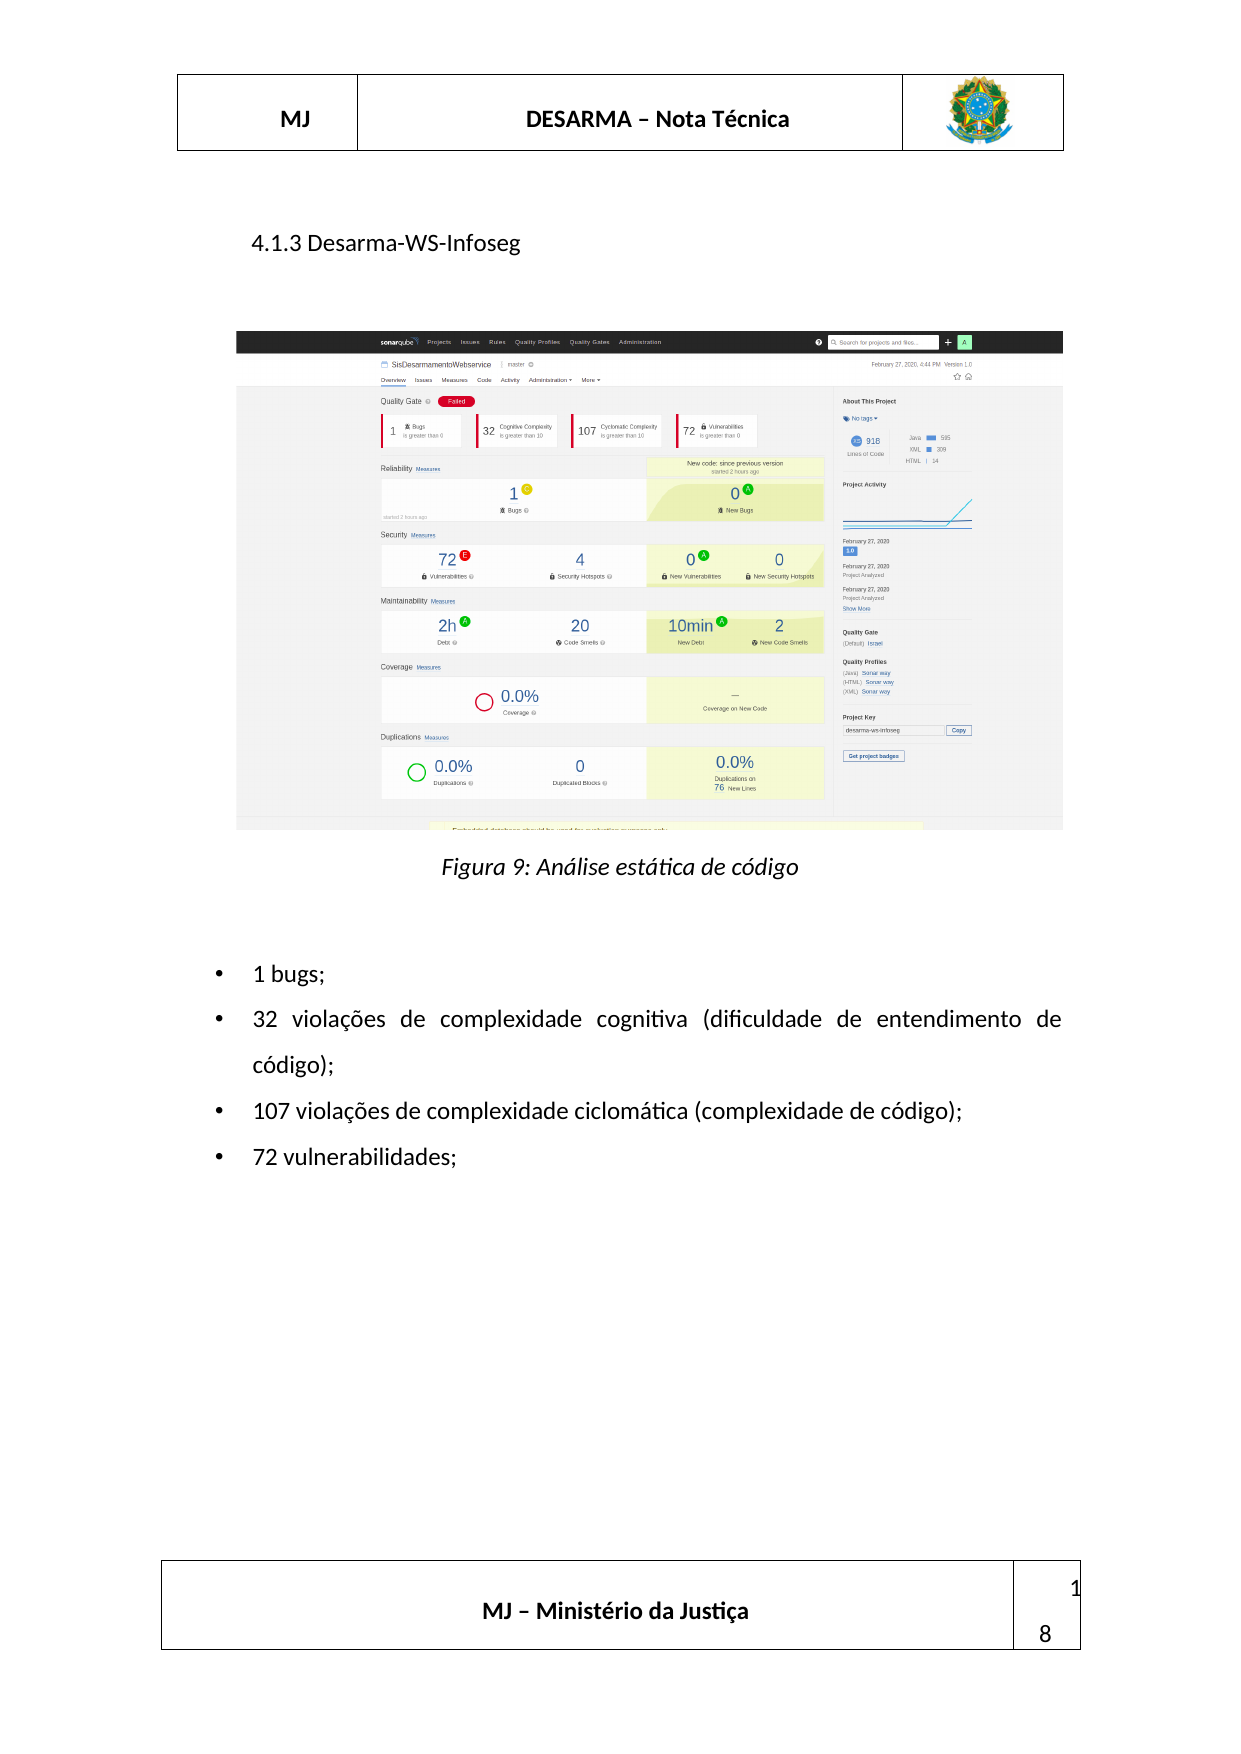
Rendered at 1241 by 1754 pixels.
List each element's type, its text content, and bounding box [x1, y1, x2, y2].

list 32 violações de complexidade cognitiva (dificuldade de entendimento de código); [215, 1003, 1063, 1080]
picture [236, 331, 1063, 830]
list 1 bugs; [215, 958, 1063, 988]
list 107 violações de complexidade ciclomática (complexidade de código); [215, 1095, 1063, 1125]
text Figura 9: Análise estática de código [177, 830, 1063, 882]
text 4.1.3 Desarma-WS-Infoseg [177, 227, 1063, 258]
picture [944, 75, 1020, 149]
list 72 vulnerabilidades; [215, 1141, 1063, 1171]
